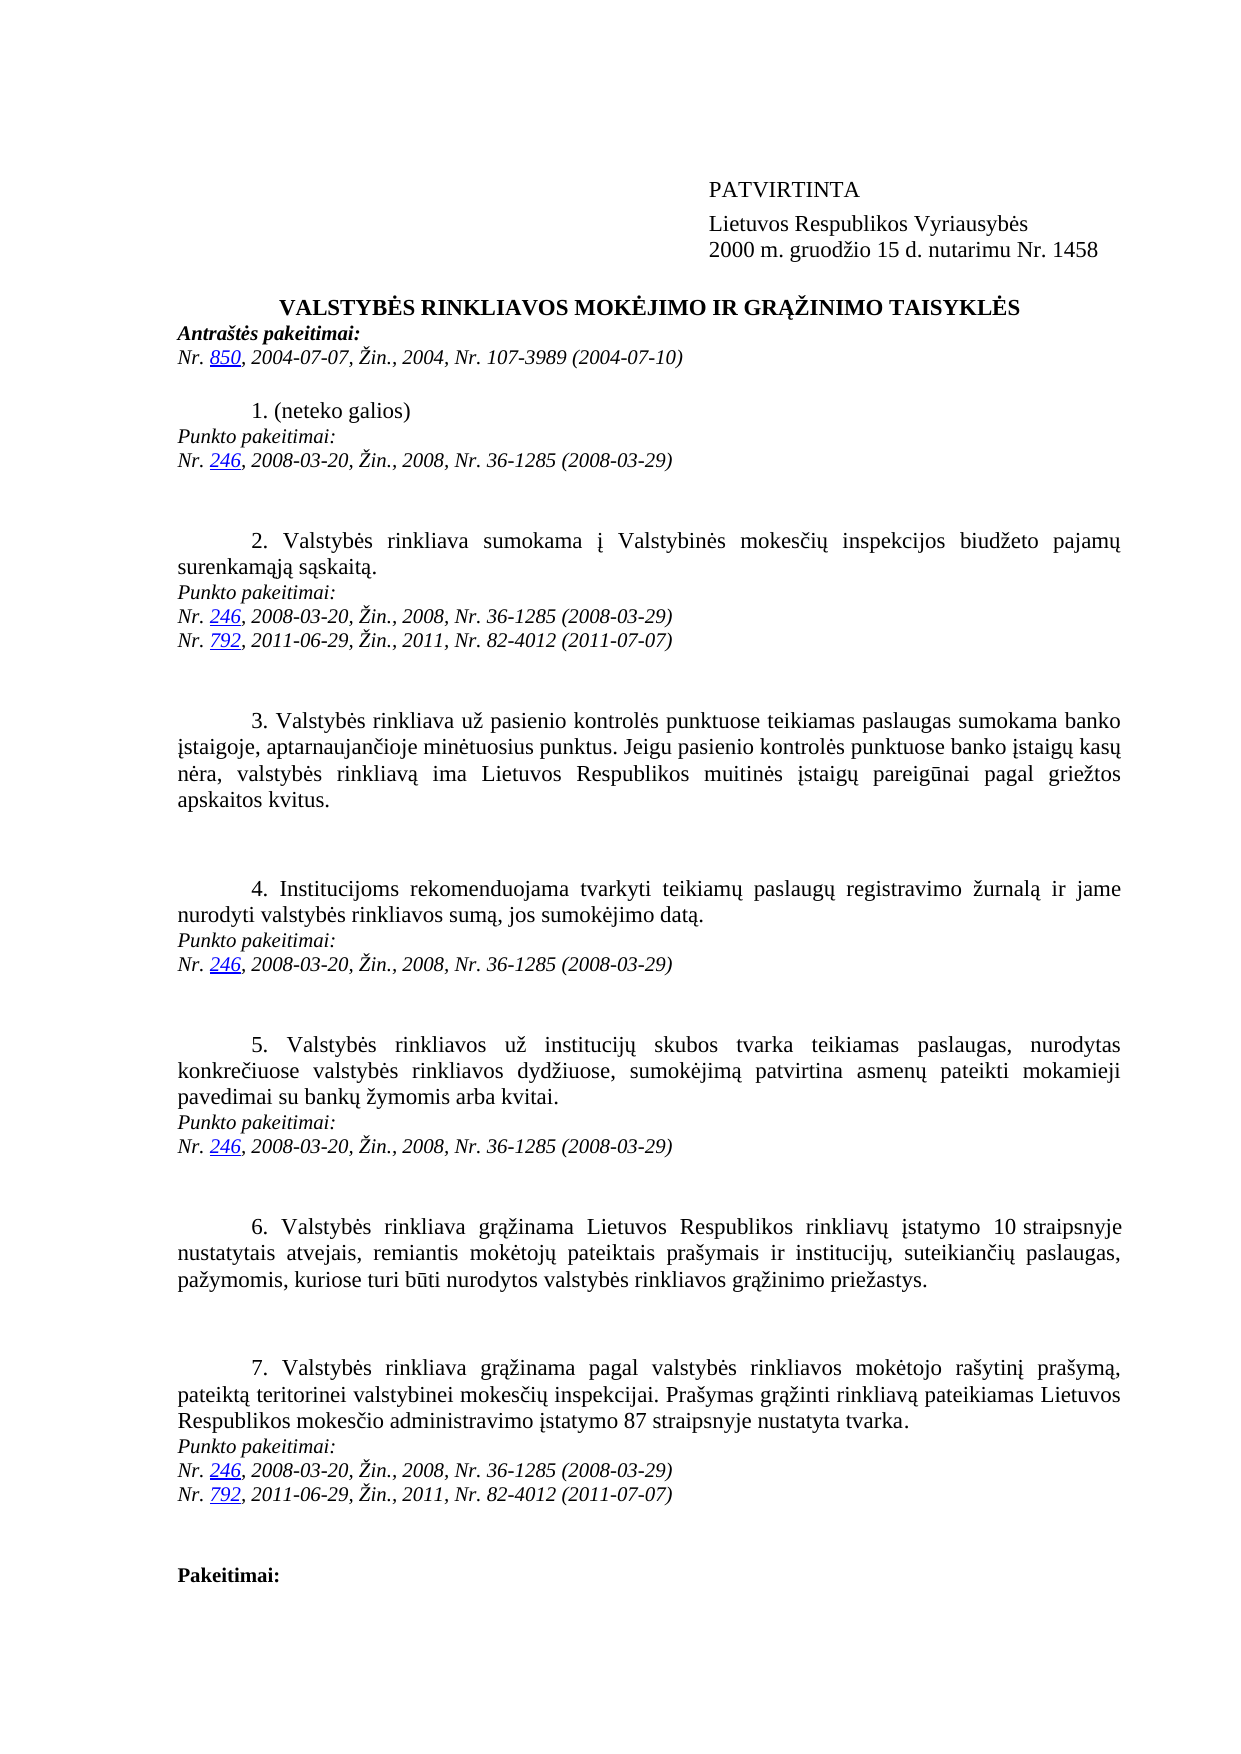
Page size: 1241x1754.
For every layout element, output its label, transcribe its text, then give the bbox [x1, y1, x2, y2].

text Punkto pakeitimai: [177, 580, 1122, 604]
text Nr. 246, 2008-03-20, Žin., 2008, Nr. 36-1285 (2008-03-29) [177, 1134, 1122, 1158]
text Lietuvos Respublikos Vyriausybės 2000 m. gruodžio 15 d. nutarimu Nr. 1458 [709, 210, 1122, 263]
text Punkto pakeitimai: [177, 424, 1122, 448]
text 2. Valstybės rinkliava sumokama į Valstybinės mokesčių inspekcijos biudžeto pajamų surenkamąją sąskaitą. [177, 527, 1122, 580]
text Nr. 246, 2008-03-20, Žin., 2008, Nr. 36-1285 (2008-03-29) [177, 448, 1122, 472]
text VALSTYBĖS RINKLIAVOS MOKĖJIMO IR GRĄŽINIMO TAISYKLĖS [177, 294, 1122, 321]
text Antraštės pakeitimai: [177, 321, 1122, 344]
text Punkto pakeitimai: [177, 927, 1122, 952]
text 3. Valstybės rinkliava už pasienio kontrolės punktuose teikiamas paslaugas sumokama banko įstaigoje, aptarnaujančioje minėtuosius punktus. Jeigu pasienio kontrolės punktuose banko įstaigų kasų nėra, valstybės rinkliavą ima Lietuvos Respublikos muitinės įstaigų pareigūnai pagal griežtos apskaitos kvitus. [177, 707, 1122, 812]
text Punkto pakeitimai: [177, 1110, 1122, 1134]
text Punkto pakeitimai: [177, 1433, 1122, 1458]
text 1. (neteko galios) [177, 397, 1122, 424]
text 6. Valstybės rinkliava grąžinama Lietuvos Respublikos rinkliavų įstatymo 10 straipsnyje nustatytais atvejais, remiantis mokėtojų pateiktais prašymais ir institucijų, suteikiančių paslaugas, pažymomis, kuriose turi būti nurodytos valstybės rinkliavos grąžinimo priežastys. [177, 1213, 1122, 1292]
text Nr. 850, 2004-07-07, Žin., 2004, Nr. 107-3989 (2004-07-10) [177, 344, 1122, 369]
text 4. Institucijoms rekomenduojama tvarkyti teikiamų paslaugų registravimo žurnalą ir jame nurodyti valstybės rinkliavos sumą, jos sumokėjimo datą. [177, 875, 1122, 927]
text 5. Valstybės rinkliavos už institucijų skubos tvarka teikiamas paslaugas, nurodytas konkrečiuose valstybės rinkliavos dydžiuose, sumokėjimą patvirtina asmenų pateikti mokamieji pavedimai su bankų žymomis arba kvitai. [177, 1031, 1122, 1110]
text 7. Valstybės rinkliava grąžinama pagal valstybės rinkliavos mokėtojo rašytinį prašymą, pateiktą teritorinei valstybinei mokesčių inspekcijai. Prašymas grąžinti rinkliavą pateikiamas Lietuvos Respublikos mokesčio administravimo įstatymo 87 straipsnyje nustatyta tvarka. [177, 1354, 1122, 1433]
text Nr. 246, 2008-03-20, Žin., 2008, Nr. 36-1285 (2008-03-29) [177, 604, 1122, 628]
text Patvirtinta [709, 176, 1122, 203]
text Nr. 792, 2011-06-29, Žin., 2011, Nr. 82-4012 (2011-07-07) [177, 628, 1122, 652]
text Pakeitimai: [177, 1563, 1122, 1587]
text Nr. 246, 2008-03-20, Žin., 2008, Nr. 36-1285 (2008-03-29) [177, 952, 1122, 976]
text Nr. 792, 2011-06-29, Žin., 2011, Nr. 82-4012 (2011-07-07) [177, 1482, 1122, 1506]
text Nr. 246, 2008-03-20, Žin., 2008, Nr. 36-1285 (2008-03-29) [177, 1458, 1122, 1482]
